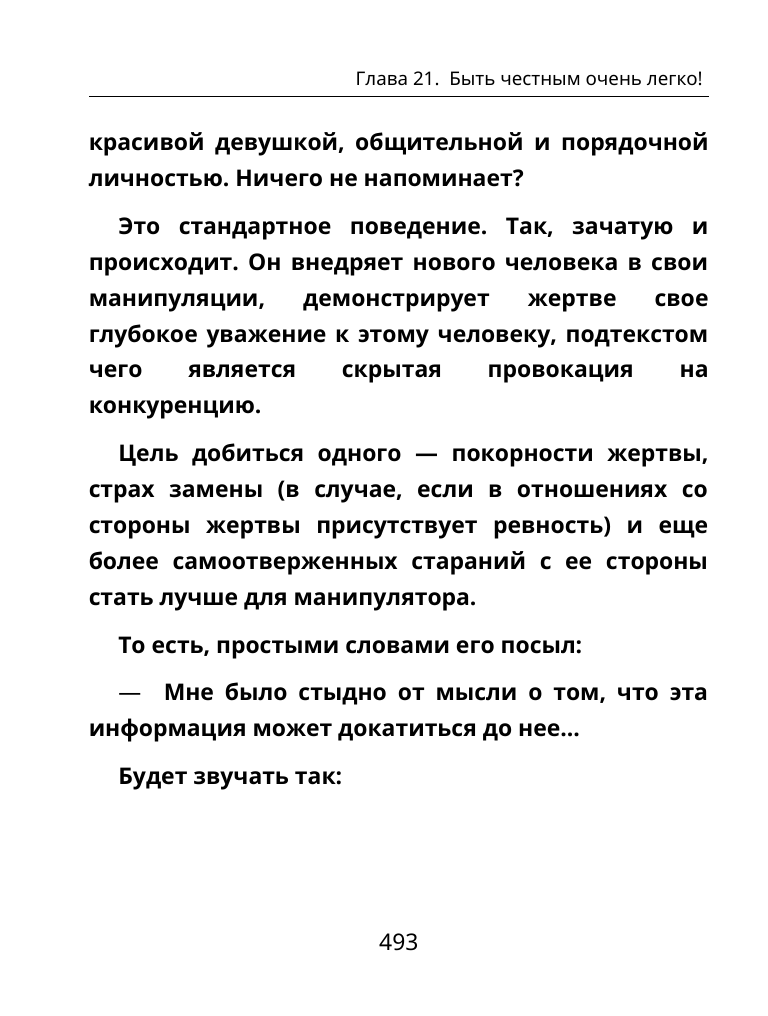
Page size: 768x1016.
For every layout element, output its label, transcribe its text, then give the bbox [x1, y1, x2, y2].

text красивой девушкой, общительной и порядочной личностью. Ничего не напоминает? [88, 126, 709, 193]
list Мне было стыдно от мысли о том, что эта информация может докатиться до нее... [88, 676, 709, 743]
text Это стандартное поведение. Так, зачатую и происходит. Он внедряет нового человека в свои манипуляции, демонстрирует жертве свое глубокое уважение к этому человеку, подтекстом чего является скрытая провокация на конкуренцию. [88, 210, 709, 421]
text Будет звучать так: [88, 760, 709, 791]
text Цель добиться одного — покорности жертвы, страх замены (в случае, если в отношениях со стороны жертвы присутствует ревность) и еще более самоотверженных стараний с ее стороны стать лучше для манипулятора. [88, 437, 709, 612]
text То есть, простыми словами его посыл: [88, 628, 709, 660]
